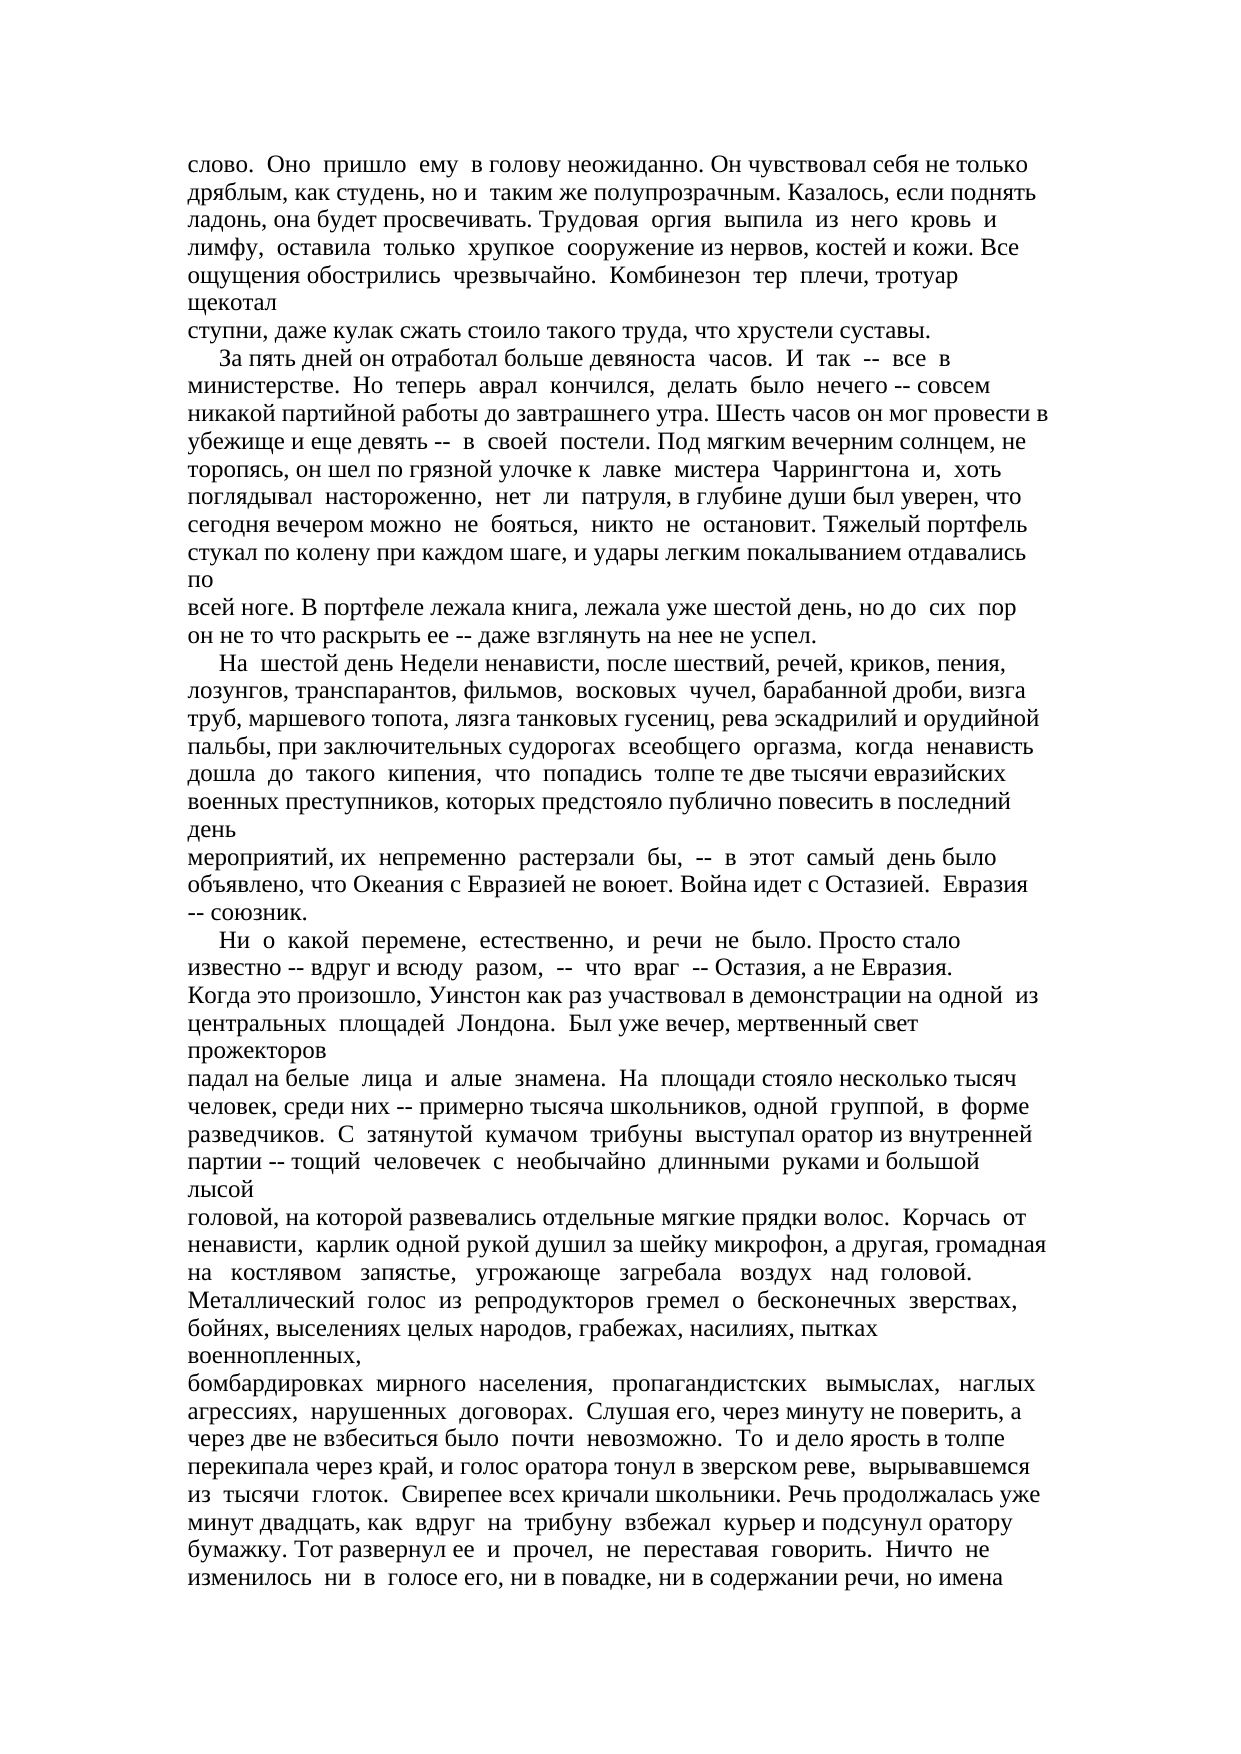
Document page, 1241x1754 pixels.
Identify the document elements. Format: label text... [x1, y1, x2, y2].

text падал на белые лица и алые знамена. На площади стояло несколько тысяч [187, 1064, 1053, 1092]
text ощущения обострились чрезвычайно. Комбинезон тер плечи, тротуар щекотал [187, 261, 1053, 316]
text он не то что раскрыть ее -- даже взглянуть на нее не успел. [187, 621, 1053, 649]
text лозунгов, транспарантов, фильмов, восковых чучел, барабанной дроби, визга [187, 676, 1053, 704]
text Когда это произошло, Уинстон как раз участвовал в демонстрации на одной из [187, 981, 1053, 1009]
text -- союзник. [187, 898, 1053, 926]
text бумажку. Тот развернул ее и прочел, не переставая говорить. Ничто не [187, 1535, 1053, 1563]
text через две не взбеситься было почти невозможно. То и дело ярость в толпе [187, 1424, 1053, 1452]
text изменилось ни в голосе его, ни в повадке, ни в содержании речи, но имена [187, 1563, 1053, 1591]
text Ни о какой перемене, естественно, и речи не было. Просто стало [187, 926, 1053, 953]
text разведчиков. С затянутой кумачом трибуны выступал оратор из внутренней [187, 1120, 1053, 1147]
text партии -- тощий человечек с необычайно длинными руками и большой лысой [187, 1147, 1053, 1203]
text За пять дней он отработал больше девяноста часов. И так -- все в [187, 344, 1053, 372]
text объявлено, что Океания с Евразией не воюет. Война идет с Остазией. Евразия [187, 870, 1053, 898]
text труб, маршевого топота, лязга танковых гусениц, рева эскадрилий и орудийной [187, 704, 1053, 732]
text Металлический голос из репродукторов гремел о бесконечных зверствах, [187, 1286, 1053, 1314]
text всей ноге. В портфеле лежала книга, лежала уже шестой день, но до сих пор [187, 593, 1053, 621]
text бомбардировках мирного населения, пропагандистских вымыслах, наглых [187, 1369, 1053, 1397]
text человек, среди них -- примерно тысяча школьников, одной группой, в форме [187, 1092, 1053, 1120]
text слово. Оно пришло ему в голову неожиданно. Он чувствовал себя не только [187, 150, 1053, 178]
text из тысячи глоток. Свирепее всех кричали школьники. Речь продолжалась уже [187, 1480, 1053, 1508]
text никакой партийной работы до завтрашнего утра. Шесть часов он мог провести в [187, 399, 1053, 427]
text минут двадцать, как вдруг на трибуну взбежал курьер и подсунул оратору [187, 1508, 1053, 1535]
text убежище и еще девять -- в своей постели. Под мягким вечерним солнцем, не [187, 427, 1053, 455]
text дряблым, как студень, но и таким же полупрозрачным. Казалось, если поднять [187, 178, 1053, 205]
text агрессиях, нарушенных договорах. Слушая его, через минуту не поверить, а [187, 1397, 1053, 1424]
text центральных площадей Лондона. Был уже вечер, мертвенный свет прожекторов [187, 1009, 1053, 1064]
text перекипала через край, и голос оратора тонул в зверском реве, вырывавшемся [187, 1452, 1053, 1480]
text лимфу, оставила только хрупкое сооружение из нервов, костей и кожи. Все [187, 233, 1053, 261]
text военных преступников, которых предстояло публично повесить в последний день [187, 787, 1053, 843]
text На шестой день Недели ненависти, после шествий, речей, криков, пения, [187, 649, 1053, 676]
text известно -- вдруг и всюду разом, -- что враг -- Остазия, а не Евразия. [187, 953, 1053, 981]
text ступни, даже кулак сжать стоило такого труда, что хрустели суставы. [187, 316, 1053, 344]
text торопясь, он шел по грязной улочке к лавке мистера Чаррингтона и, хоть [187, 455, 1053, 482]
text дошла до такого кипения, что попадись толпе те две тысячи евразийских [187, 759, 1053, 787]
text стукал по колену при каждом шаге, и удары легким покалыванием отдавались по [187, 538, 1053, 593]
text бойнях, выселениях целых народов, грабежах, насилиях, пытках военнопленных, [187, 1314, 1053, 1369]
text министерстве. Но теперь аврал кончился, делать было нечего -- совсем [187, 372, 1053, 399]
text мероприятий, их непременно растерзали бы, -- в этот самый день было [187, 843, 1053, 870]
text головой, на которой развевались отдельные мягкие прядки волос. Корчась от [187, 1203, 1053, 1231]
text сегодня вечером можно не бояться, никто не остановит. Тяжелый портфель [187, 510, 1053, 538]
text ладонь, она будет просвечивать. Трудовая оргия выпила из него кровь и [187, 205, 1053, 233]
text на костлявом запястье, угрожающе загребала воздух над головой. [187, 1258, 1053, 1286]
text пальбы, при заключительных судорогах всеобщего оргазма, когда ненависть [187, 732, 1053, 759]
text поглядывал настороженно, нет ли патруля, в глубине души был уверен, что [187, 482, 1053, 510]
text ненависти, карлик одной рукой душил за шейку микрофон, а другая, громадная [187, 1231, 1053, 1258]
